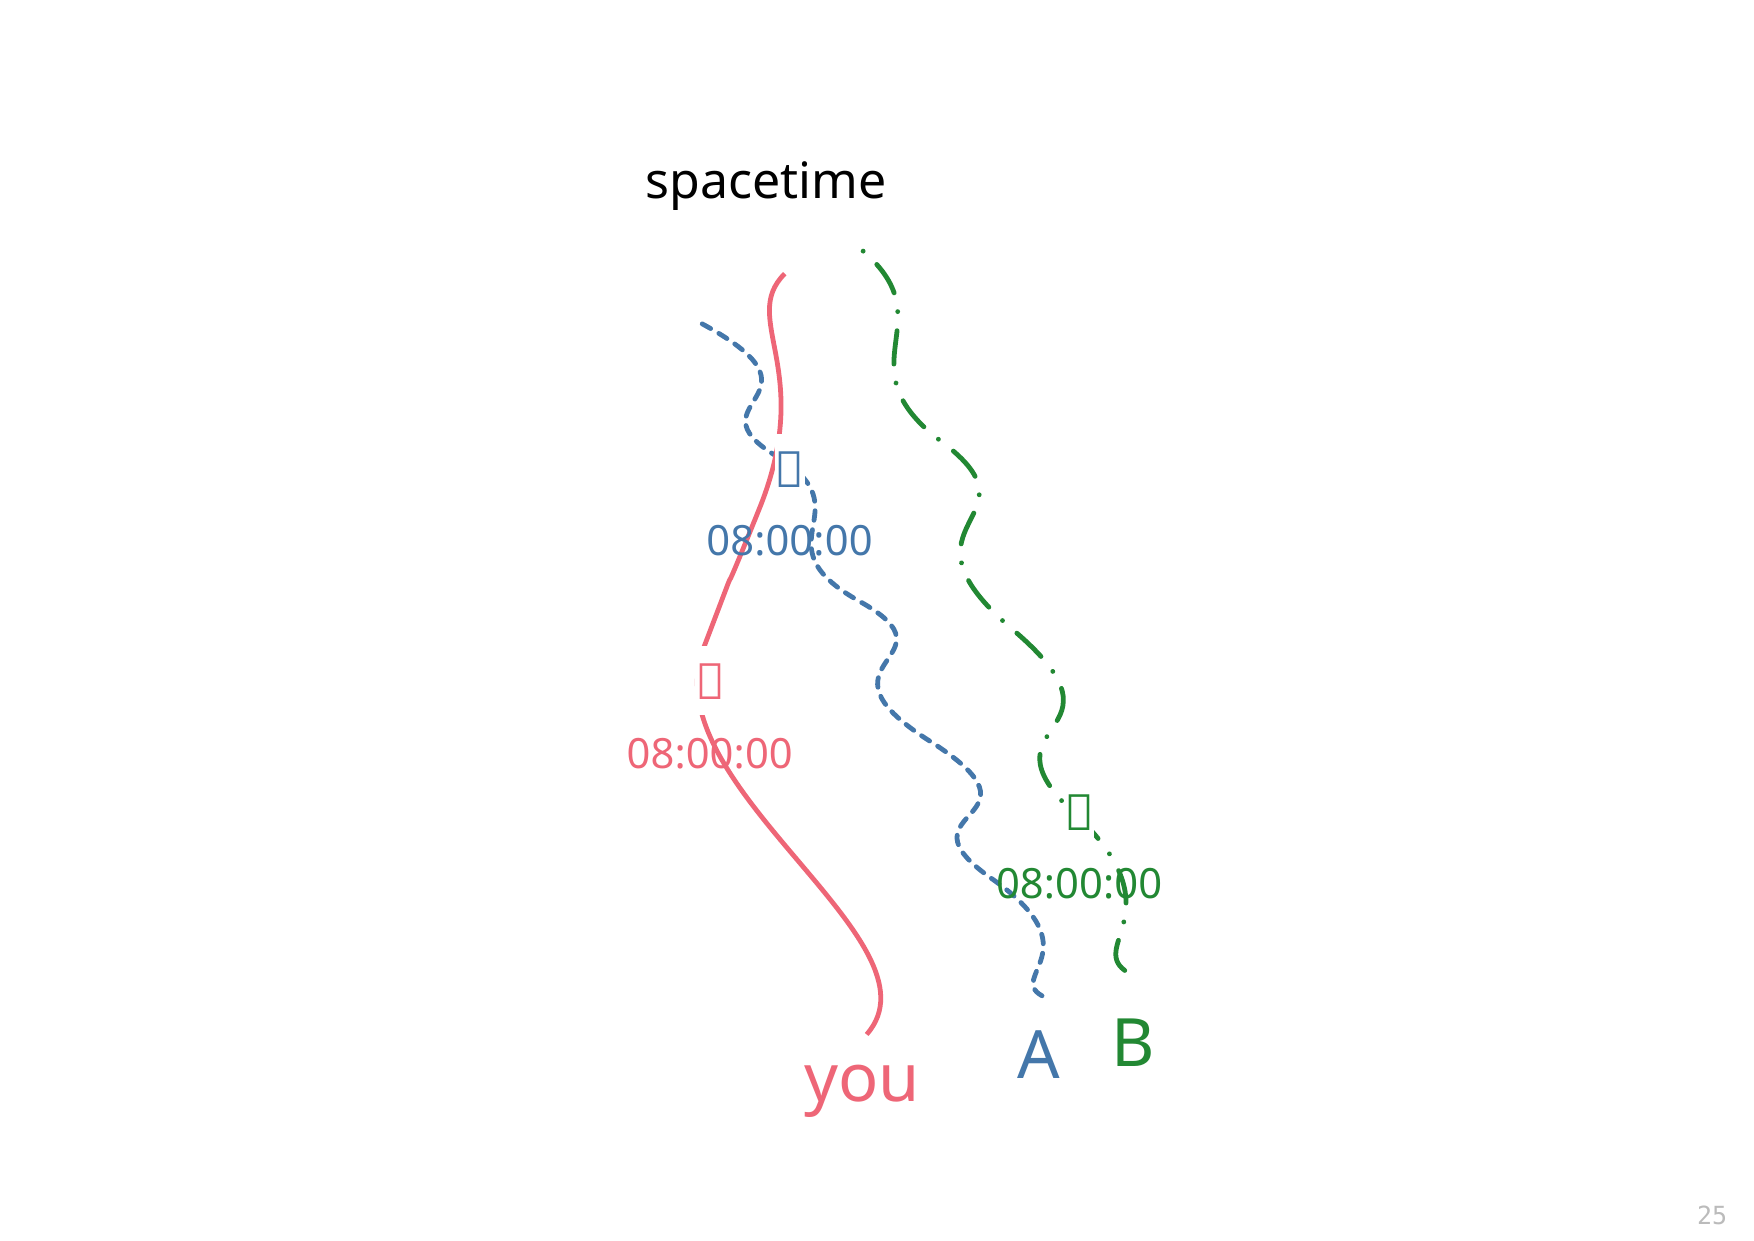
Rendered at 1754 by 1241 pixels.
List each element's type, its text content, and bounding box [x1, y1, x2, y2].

text_box  08:00:00 [691, 426, 869, 540]
text_box spacetime [631, 138, 883, 203]
text_box you [789, 1023, 934, 1106]
text_box  08:00:00 [981, 769, 1158, 883]
text_box B [1096, 987, 1168, 1070]
text_box A [1002, 999, 1085, 1082]
text_box  08:00:00 [611, 639, 789, 753]
